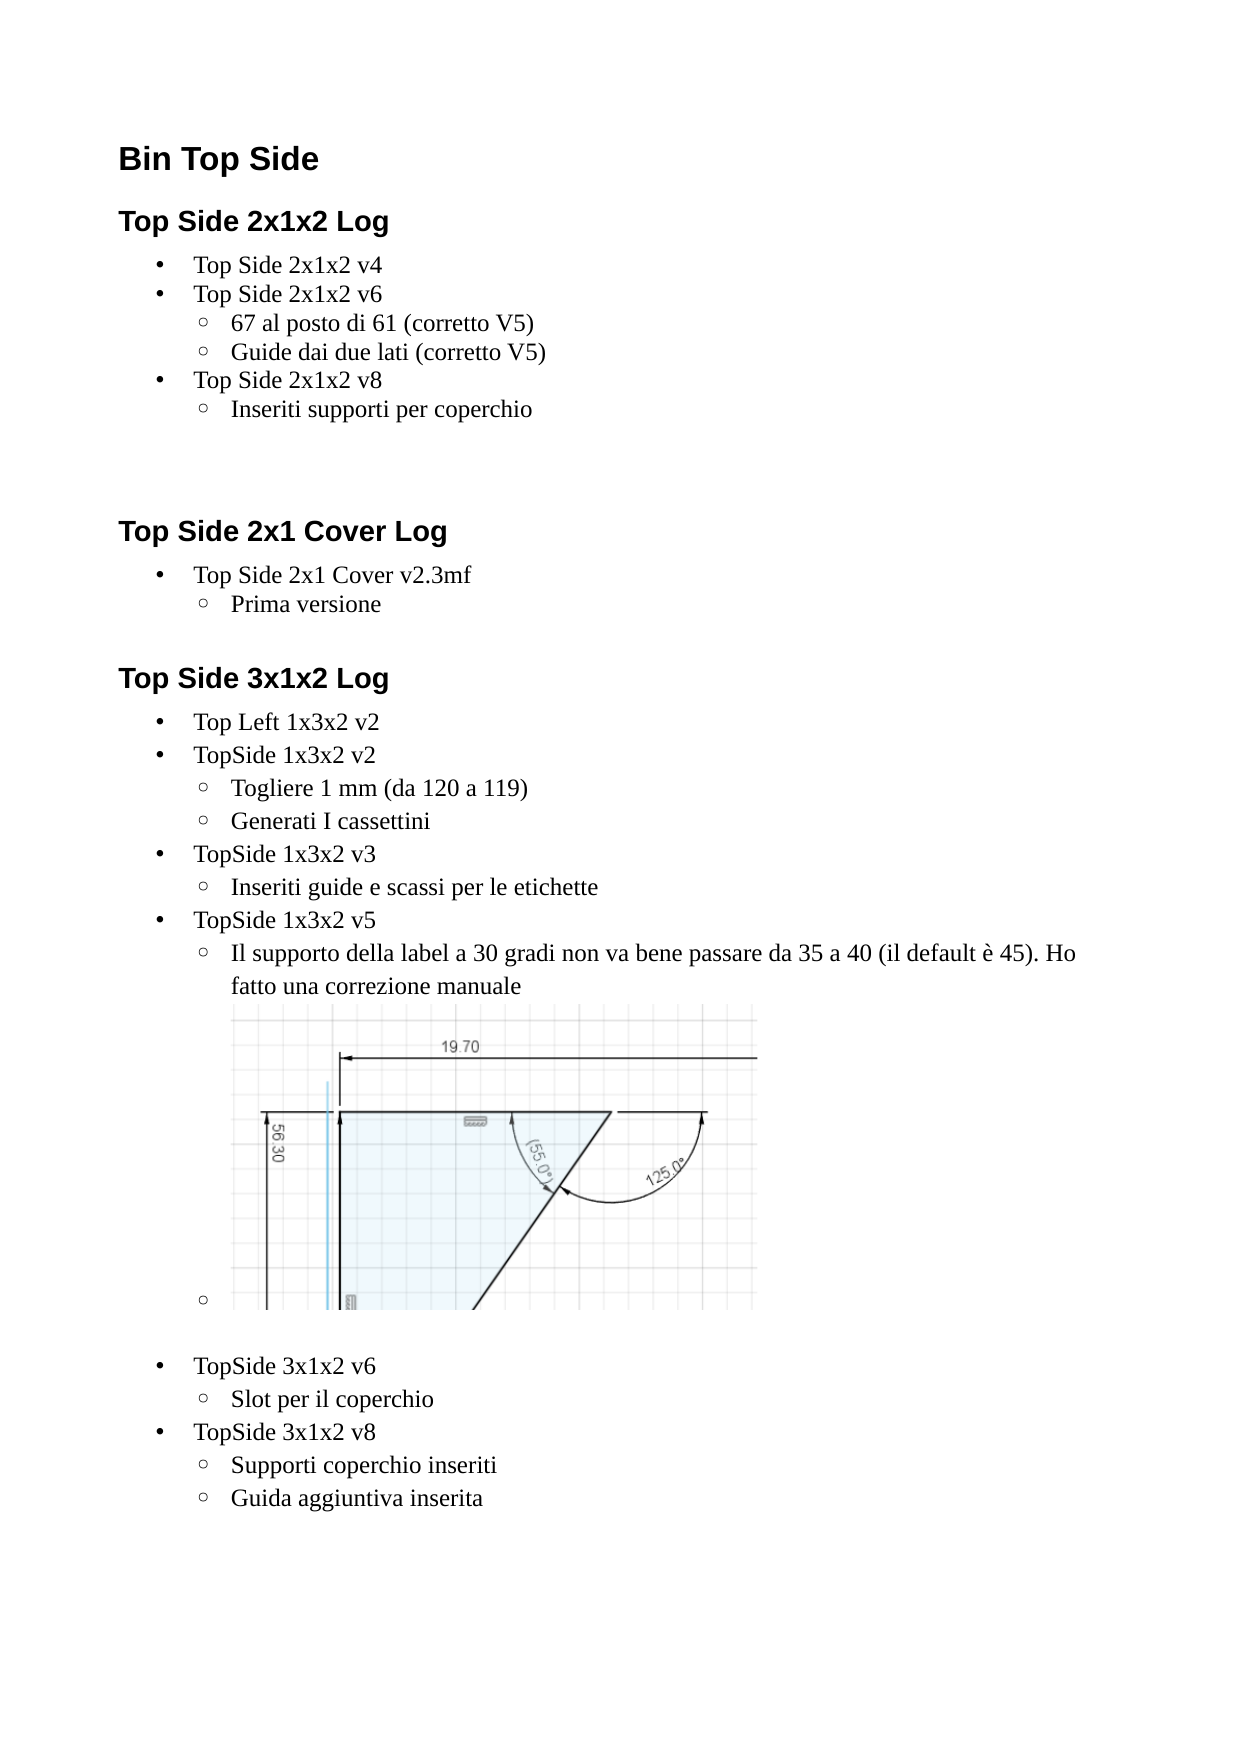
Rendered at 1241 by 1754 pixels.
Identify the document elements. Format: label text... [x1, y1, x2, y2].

list Generati I cassettini [193, 806, 1122, 835]
list TopSide 1x3x2 v5 [156, 905, 1122, 934]
list TopSide 1x3x2 v2 [156, 740, 1122, 769]
list TopSide 3x1x2 v8 [156, 1417, 1122, 1446]
subtitle Top Side 2x1x2 Log [118, 204, 1122, 238]
list Guide dai due lati (corretto V5) [193, 337, 1122, 366]
subtitle Bin Top Side [118, 139, 1122, 177]
picture [230, 1004, 758, 1310]
list Slot per il coperchio [193, 1384, 1122, 1413]
list TopSide 3x1x2 v6 [156, 1351, 1122, 1380]
list Supporti coperchio inseriti [193, 1450, 1122, 1479]
subtitle Top Side 3x1x2 Log [118, 661, 1122, 694]
list Togliere 1 mm (da 120 a 119) [193, 773, 1122, 802]
list Guida aggiuntiva inserita [193, 1483, 1122, 1512]
list Prima versione [193, 589, 1122, 617]
subtitle Top Side 2x1 Cover Log [118, 514, 1122, 547]
list 67 al posto di 61 (corretto V5) [193, 308, 1122, 337]
list Inseriti guide e scassi per le etichette [193, 872, 1122, 901]
list Top Side 2x1 Cover v2.3mf [156, 560, 1122, 589]
list Top Left 1x3x2 v2 [156, 707, 1122, 736]
list TopSide 1x3x2 v3 [156, 839, 1122, 868]
list Top Side 2x1x2 v8 [156, 366, 1122, 394]
list Il supporto della label a 30 gradi non va bene passare da 35 a 40 (il default è 45). Ho fatto una correzione manuale [193, 938, 1122, 1000]
list Top Side 2x1x2 v6 [156, 279, 1122, 308]
list Inseriti supporti per coperchio [193, 394, 1122, 423]
list Top Side 2x1x2 v4 [156, 251, 1122, 279]
